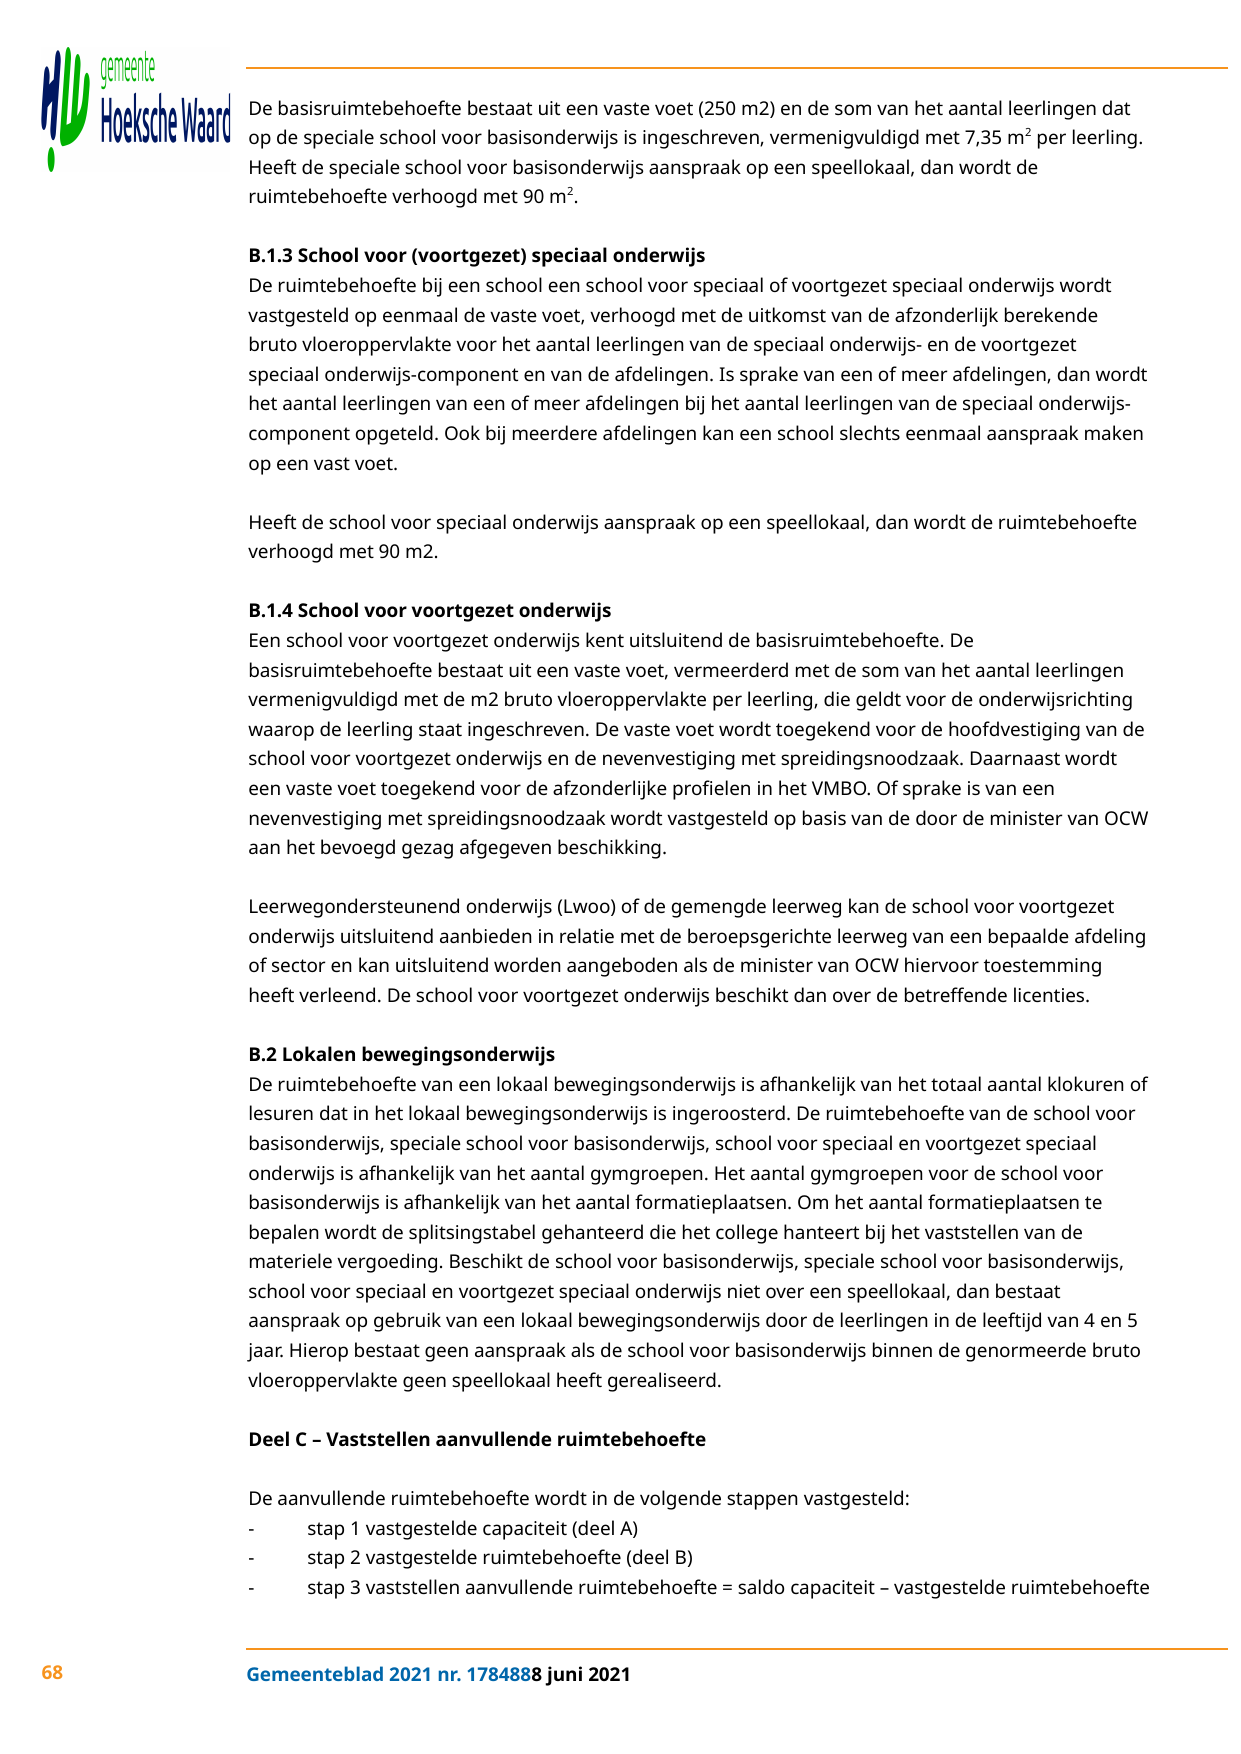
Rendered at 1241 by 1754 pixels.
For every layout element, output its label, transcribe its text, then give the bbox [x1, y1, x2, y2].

text B.2 Lokalen bewegingsonderwijs [248, 1041, 1152, 1067]
text De basisruimtebehoefte bestaat uit een vaste voet (250 m2) en de som van het aantal leerlingen dat op de speciale school voor basisonderwijs is ingeschreven, vermenigvuldigd met 7,35 m2 per leerling. Heeft de speciale school voor basisonderwijs aanspraak op een speellokaal, dan wordt de ruimtebehoefte verhoogd met 90 m2. [248, 95, 1152, 209]
picture [41, 47, 231, 172]
list stap 1 vastgestelde capaciteit (deel A) [248, 1515, 1152, 1541]
text B.1.4 School voor voortgezet onderwijs [248, 598, 1152, 623]
text Een school voor voortgezet onderwijs kent uitsluitend de basisruimtebehoefte. De basisruimtebehoefte bestaat uit een vaste voet, vermeerderd met de som van het aantal leerlingen vermenigvuldigd met de m2 bruto vloeroppervlakte per leerling, die geldt voor de onderwijsrichting waarop de leerling staat ingeschreven. De vaste voet wordt toegekend voor de hoofdvestiging van de school voor voortgezet onderwijs en de nevenvestiging met spreidingsnoodzaak. Daarnaast wordt een vaste voet toegekend voor de afzonderlijke profielen in het VMBO. Of sprake is van een nevenvestiging met spreidingsnoodzaak wordt vastgesteld op basis van de door de minister van OCW aan het bevoegd gezag afgegeven beschikking. [248, 627, 1152, 860]
text De ruimtebehoefte bij een school een school voor speciaal of voortgezet speciaal onderwijs wordt vastgesteld op eenmaal de vaste voet, verhoogd met de uitkomst van de afzonderlijk berekende bruto vloeroppervlakte voor het aantal leerlingen van de speciaal onderwijs- en de voortgezet speciaal onderwijs-component en van de afdelingen. Is sprake van een of meer afdelingen, dan wordt het aantal leerlingen van een of meer afdelingen bij het aantal leerlingen van de speciaal onderwijs-component opgeteld. Ook bij meerdere afdelingen kan een school slechts eenmaal aanspraak maken op een vast voet. [248, 272, 1152, 476]
text B.1.3 School voor (voortgezet) speciaal onderwijs [248, 243, 1152, 268]
list stap 3 vaststellen aanvullende ruimtebehoefte = saldo capaciteit – vastgestelde ruimtebehoefte [248, 1574, 1152, 1600]
text Deel C – Vaststellen aanvullende ruimtebehoefte [248, 1426, 1152, 1452]
list stap 2 vastgestelde ruimtebehoefte (deel B) [248, 1544, 1152, 1570]
text Leerwegondersteunend onderwijs (Lwoo) of de gemengde leerweg kan de school voor voortgezet onderwijs uitsluitend aanbieden in relatie met de beroepsgerichte leerweg van een bepaalde afdeling of sector en kan uitsluitend worden aangeboden als de minister van OCW hiervoor toestemming heeft verleend. De school voor voortgezet onderwijs beschikt dan over de betreffende licenties. [248, 893, 1152, 1008]
text Heeft de school voor speciaal onderwijs aanspraak op een speellokaal, dan wordt de ruimtebehoefte verhoogd met 90 m2. [248, 509, 1152, 564]
text De ruimtebehoefte van een lokaal bewegingsonderwijs is afhankelijk van het totaal aantal klokuren of lesuren dat in het lokaal bewegingsonderwijs is ingeroosterd. De ruimtebehoefte van de school voor basisonderwijs, speciale school voor basisonderwijs, school voor speciaal en voortgezet speciaal onderwijs is afhankelijk van het aantal gymgroepen. Het aantal gymgroepen voor de school voor basisonderwijs is afhankelijk van het aantal formatieplaatsen. Om het aantal formatieplaatsen te bepalen wordt de splitsingstabel gehanteerd die het college hanteert bij het vaststellen van de materiele vergoeding. Beschikt de school voor basisonderwijs, speciale school voor basisonderwijs, school voor speciaal en voortgezet speciaal onderwijs niet over een speellokaal, dan bestaat aanspraak op gebruik van een lokaal bewegingsonderwijs door de leerlingen in de leeftijd van 4 en 5 jaar. Hierop bestaat geen aanspraak als de school voor basisonderwijs binnen de genormeerde bruto vloeroppervlakte geen speellokaal heeft gerealiseerd. [248, 1071, 1152, 1393]
text De aanvullende ruimtebehoefte wordt in de volgende stappen vastgesteld: [248, 1485, 1152, 1511]
